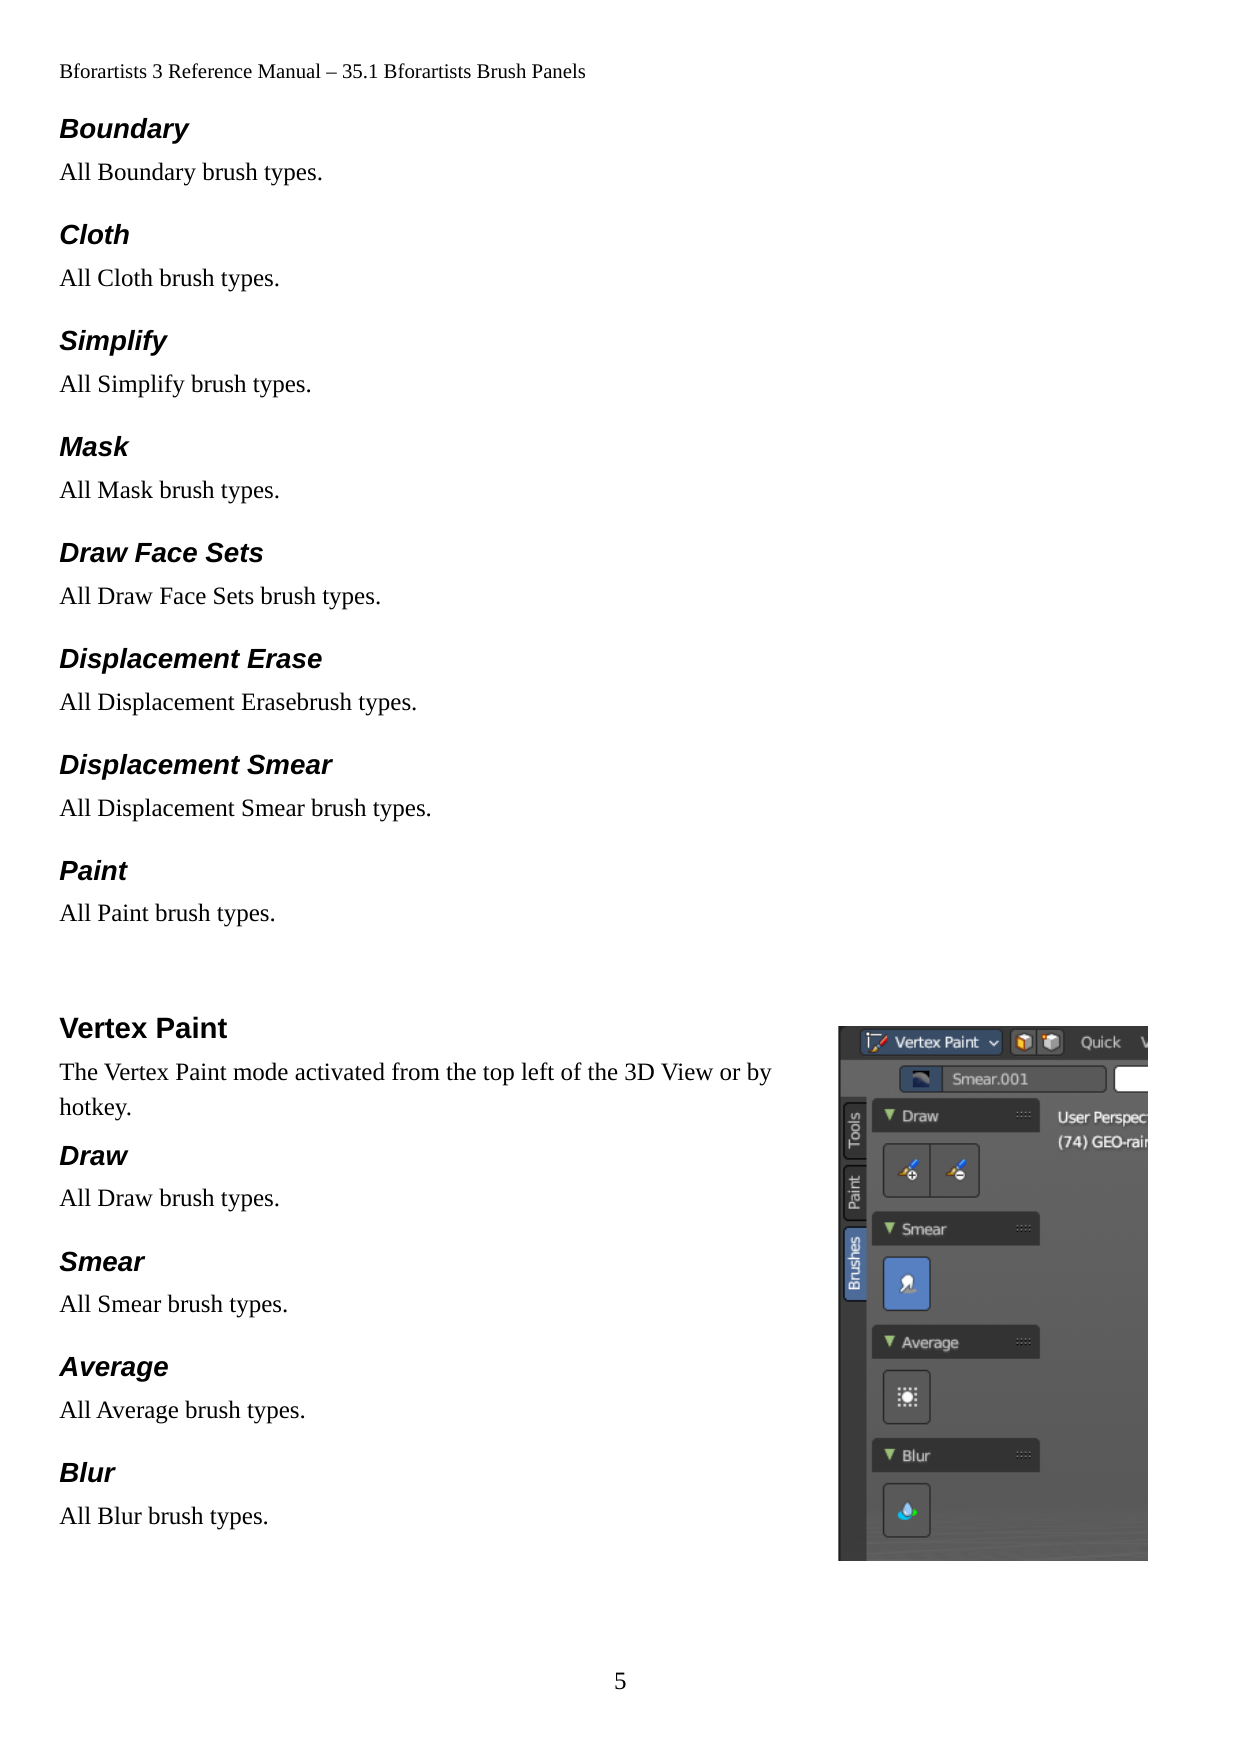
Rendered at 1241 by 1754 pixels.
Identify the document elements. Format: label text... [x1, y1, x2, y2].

subtitle Blur [59, 1457, 838, 1489]
subtitle Displacement Smear [59, 748, 1181, 780]
subtitle Smear [59, 1245, 838, 1277]
text All Displacement Smear brush types. [59, 793, 1181, 821]
text All Blur brush types. [59, 1501, 838, 1530]
text All Paint brush types. [59, 898, 1181, 927]
subtitle Paint [59, 854, 1181, 886]
subtitle Simplify [59, 324, 1181, 356]
subtitle Boundary [59, 113, 1181, 144]
text All Cloth brush types. [59, 263, 1181, 292]
text All Mask brush types. [59, 475, 1181, 503]
subtitle Cloth [59, 218, 1181, 250]
text [1148, 1395, 1181, 1424]
subtitle Draw [59, 1139, 838, 1171]
text [1148, 1057, 1181, 1121]
text All Simplify brush types. [59, 369, 1181, 398]
text [1148, 1183, 1181, 1212]
subtitle [1148, 1351, 1181, 1383]
text All Average brush types. [59, 1395, 838, 1424]
text All Displacement Erasebrush types. [59, 687, 1181, 715]
subtitle [1148, 1139, 1181, 1171]
text [1148, 1501, 1181, 1530]
text All Smear brush types. [59, 1289, 838, 1318]
text All Boundary brush types. [59, 157, 1181, 186]
text All Draw brush types. [59, 1183, 838, 1212]
subtitle Displacement Erase [59, 642, 1181, 674]
picture [838, 1026, 1148, 1561]
subtitle Mask [59, 430, 1181, 462]
subtitle [1148, 1457, 1181, 1489]
subtitle [1148, 1245, 1181, 1277]
text The Vertex Paint mode activated from the top left of the 3D View or by hotkey. [59, 1057, 838, 1121]
text [1148, 1289, 1181, 1318]
subtitle Draw Face Sets [59, 536, 1181, 568]
text All Draw Face Sets brush types. [59, 581, 1181, 609]
subtitle Vertex Paint [59, 1011, 1181, 1045]
subtitle Average [59, 1351, 838, 1383]
